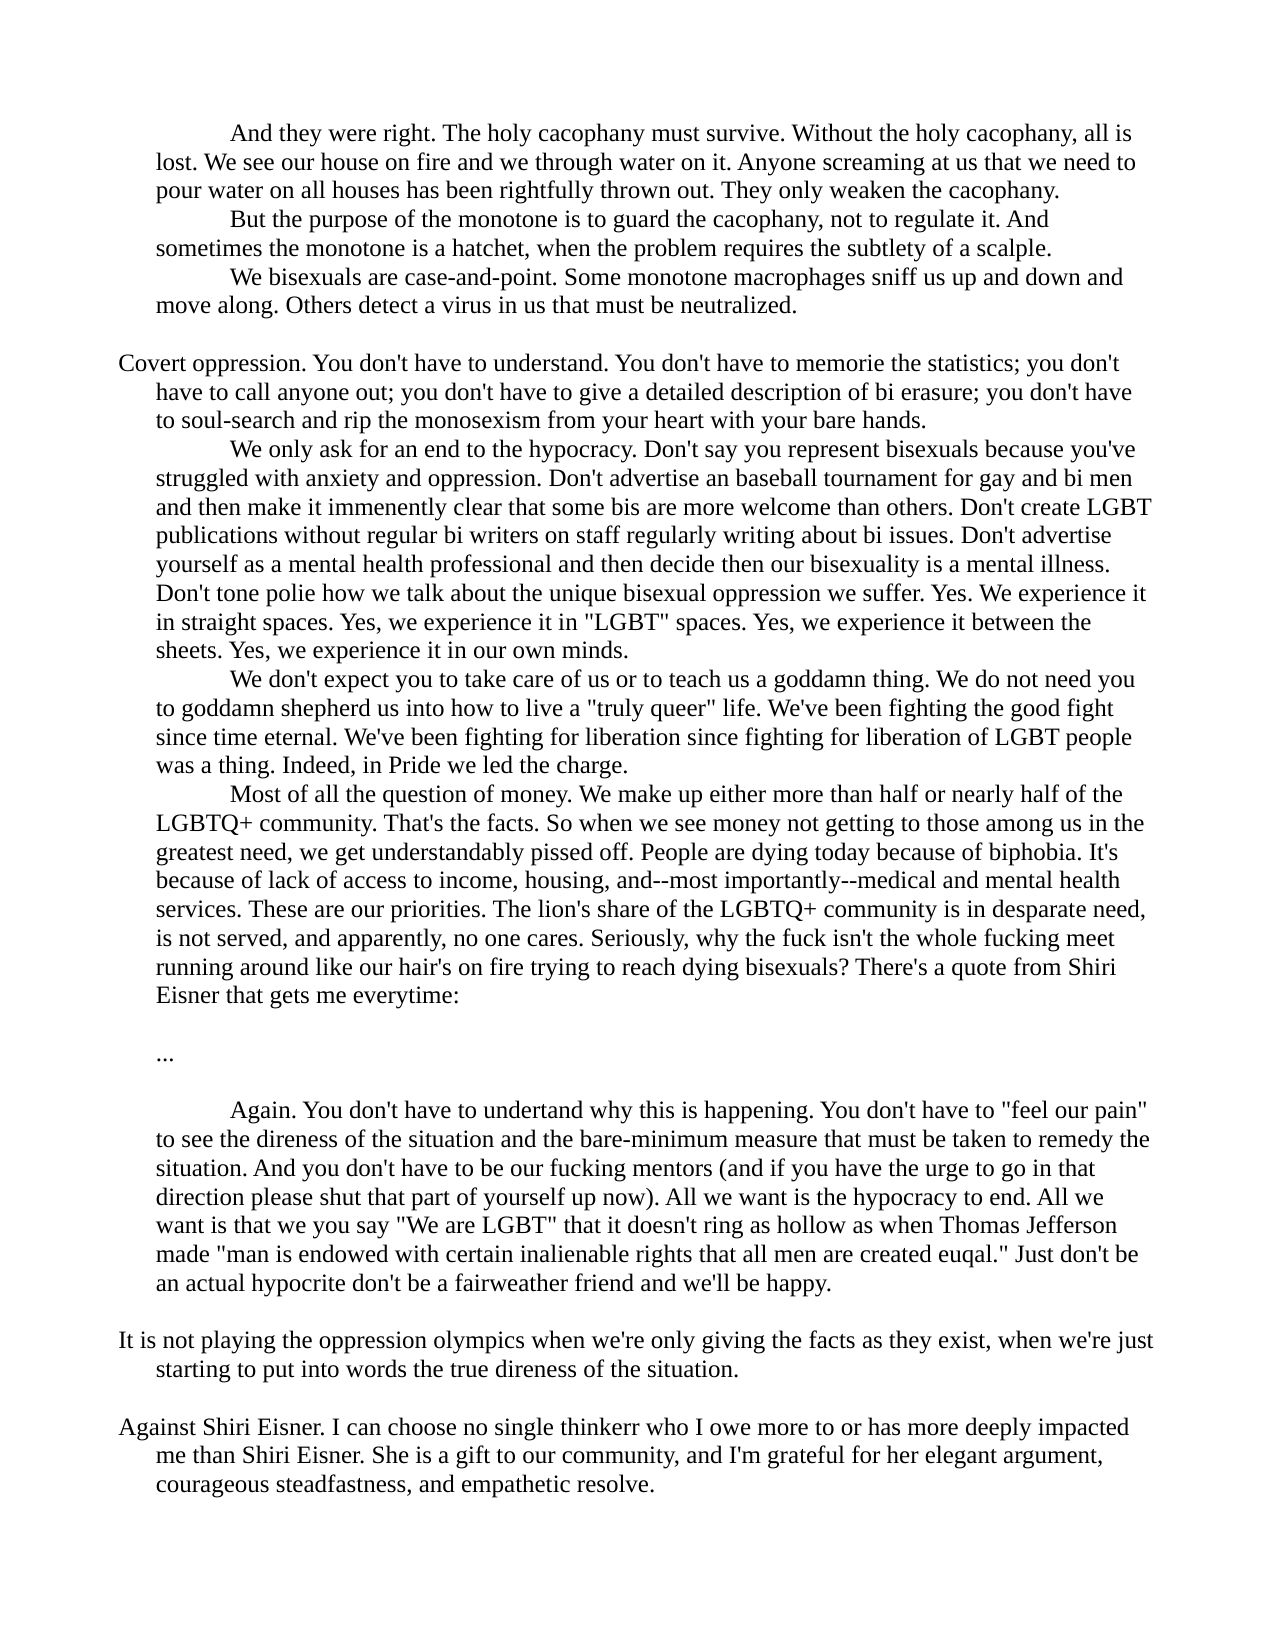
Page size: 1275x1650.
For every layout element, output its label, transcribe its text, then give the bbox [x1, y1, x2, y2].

text It is not playing the oppression olympics when we're only giving the facts as they exist, when we're just starting to put into words the true direness of the situation. [118, 1326, 1157, 1383]
text We don't expect you to take care of us or to teach us a goddamn thing. We do not need you to goddamn shepherd us into how to live a "truly queer" life. We've been fighting the good fight since time eternal. We've been fighting for liberation since fighting for liberation of LGBT people was a thing. Indeed, in Pride we led the charge. [118, 664, 1157, 779]
text But the purpose of the monotone is to guard the cacophany, not to regulate it. And sometimes the monotone is a hatchet, when the problem requires the subtlety of a scalple. [118, 204, 1157, 262]
text Again. You don't have to undertand why this is happening. You don't have to "feel our pain" to see the direness of the situation and the bare-minimum measure that must be taken to remedy the situation. And you don't have to be our fucking mentors (and if you have the urge to go in that direction please shut that part of yourself up now). All we want is the hypocracy to end. All we want is that we you say "We are LGBT" that it doesn't ring as hollow as when Thomas Jefferson made "man is endowed with certain inalienable rights that all men are created euqal." Just don't be an actual hypocrite don't be a fairweather friend and we'll be happy. [118, 1096, 1157, 1297]
text Most of all the question of money. We make up either more than half or nearly half of the LGBTQ+ community. That's the facts. So when we see money not getting to those among us in the greatest need, we get understandably pissed off. People are dying today because of biphobia. It's because of lack of access to income, housing, and--most importantly--medical and mental health services. These are our priorities. The lion's share of the LGBTQ+ community is in desparate need, is not served, and apparently, no one cares. Seriously, why the fuck isn't the whole fucking meet running around like our hair's on fire trying to reach dying bisexuals? There's a quote from Shiri Eisner that gets me everytime: [118, 779, 1157, 1009]
text And they were right. The holy cacophany must survive. Without the holy cacophany, all is lost. We see our house on fire and we through water on it. Anyone screaming at us that we need to pour water on all houses has been rightfully thrown out. They only weaken the cacophany. [118, 118, 1157, 204]
text We bisexuals are case-and-point. Some monotone macrophages sniff us up and down and move along. Others detect a virus in us that must be neutralized. [118, 262, 1157, 319]
text ... [118, 1038, 1157, 1067]
text We only ask for an end to the hypocracy. Don't say you represent bisexuals because you've struggled with anxiety and oppression. Don't advertise an baseball tournament for gay and bi men and then make it immenently clear that some bis are more welcome than others. Don't create LGBT publications without regular bi writers on staff regularly writing about bi issues. Don't advertise yourself as a mental health professional and then decide then our bisexuality is a mental illness. Don't tone polie how we talk about the unique bisexual oppression we suffer. Yes. We experience it in straight spaces. Yes, we experience it in "LGBT" spaces. Yes, we experience it between the sheets. Yes, we experience it in our own minds. [118, 434, 1157, 664]
text Against Shiri Eisner. I can choose no single thinkerr who I owe more to or has more deeply impacted me than Shiri Eisner. She is a gift to our community, and I'm grateful for her elegant argument, courageous steadfastness, and empathetic resolve. [118, 1412, 1157, 1498]
text Covert oppression. You don't have to understand. You don't have to memorie the statistics; you don't have to call anyone out; you don't have to give a detailed description of bi erasure; you don't have to soul-search and rip the monosexism from your heart with your bare hands. [118, 348, 1157, 434]
